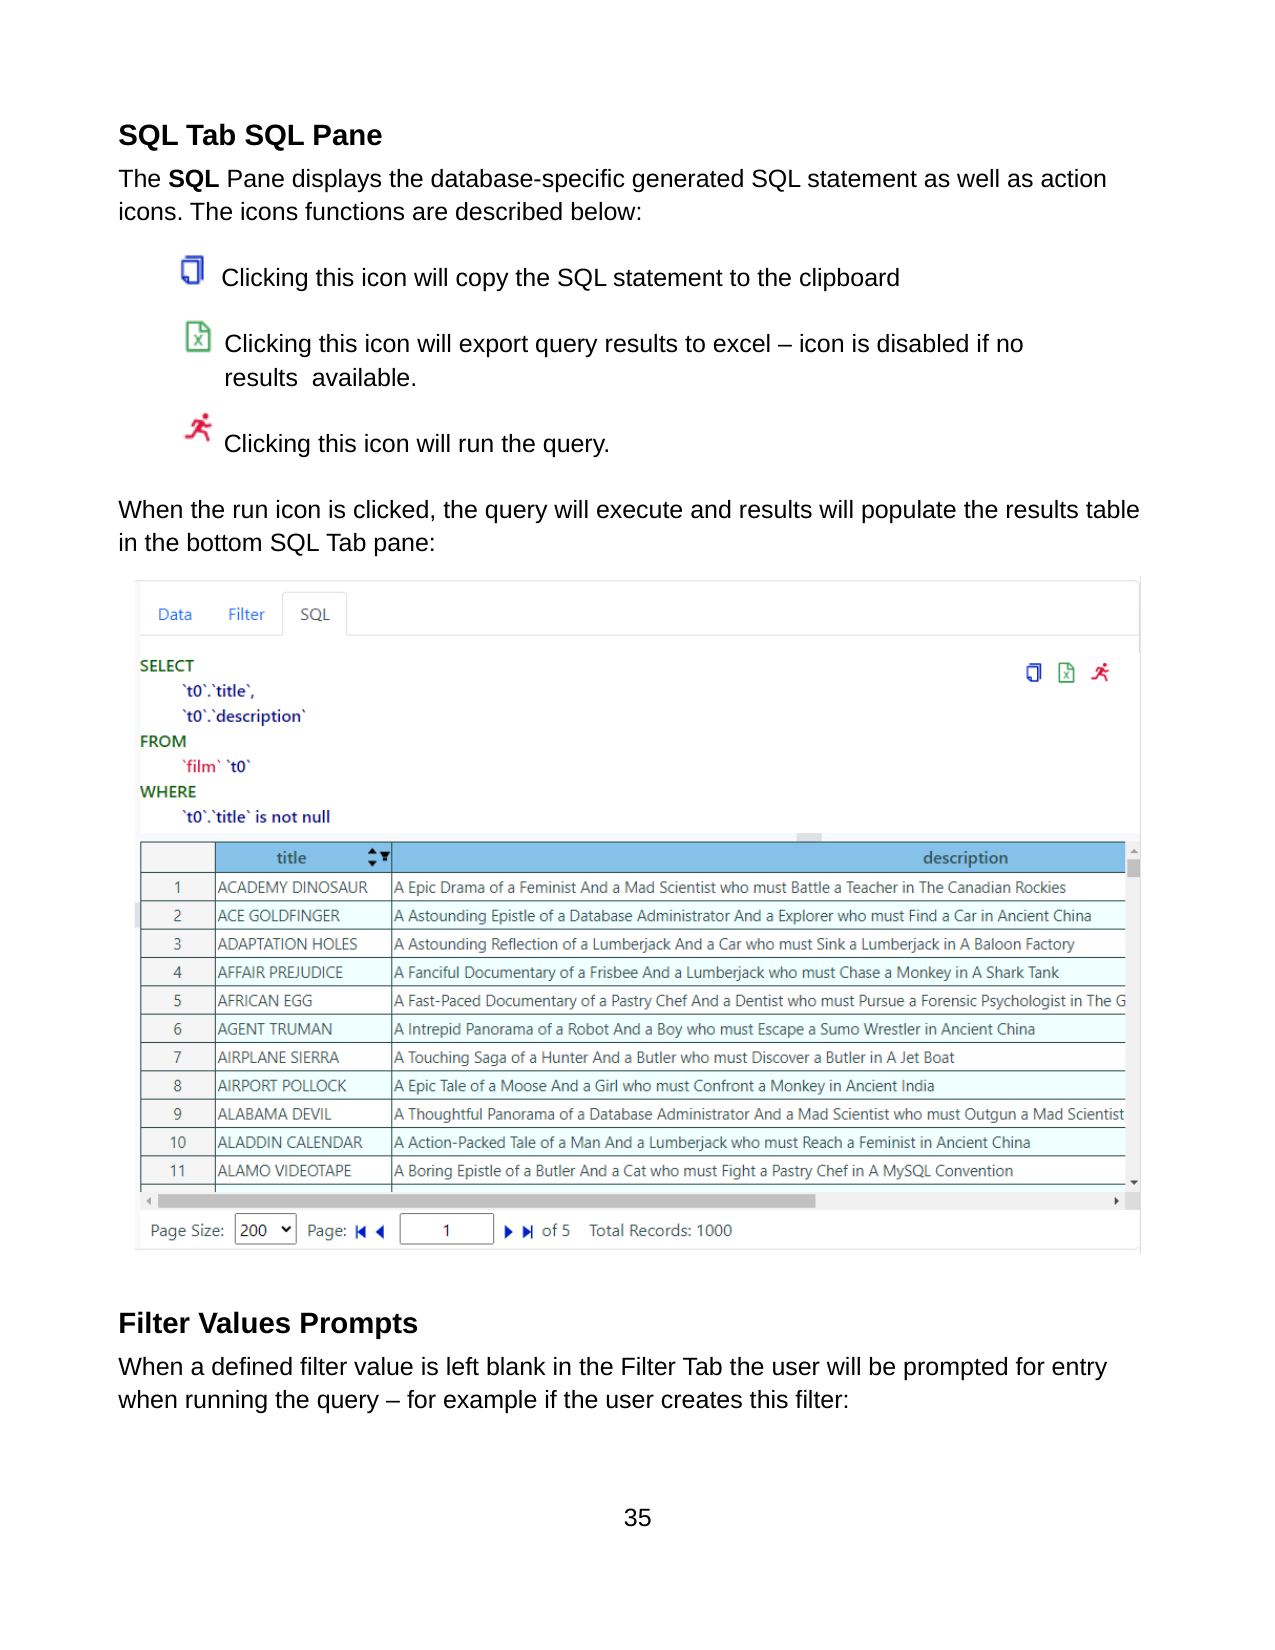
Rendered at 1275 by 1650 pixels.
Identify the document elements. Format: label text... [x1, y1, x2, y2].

text When the run icon is clicked, the query will execute and results will populate the results table in the bottom SQL Tab pane: [118, 494, 1157, 556]
text The SQL Pane displays the database-specific generated SQL statement as well as action icons. The icons functions are described below: [118, 164, 1157, 226]
picture [167, 246, 214, 296]
text When a defined filter value is left blank in the Filter Tab the user will be prompted for entry when running the query – for example if the user creates this filter: [118, 1352, 1157, 1413]
text [118, 263, 167, 292]
text Clicking this icon will export query results to excel – icon is disabled if no [218, 329, 1157, 358]
subtitle Filter Values Prompts [118, 1306, 1157, 1339]
subtitle SQL Tab SQL Pane [118, 118, 1157, 152]
text results available. [118, 362, 1157, 391]
picture [134, 576, 1141, 1254]
text Clicking this icon will run the query. [224, 428, 1157, 457]
picture [176, 305, 218, 373]
text [118, 329, 176, 358]
text Clicking this icon will copy the SQL statement to the clipboard [214, 263, 1157, 292]
text [118, 428, 173, 457]
picture [173, 401, 224, 457]
